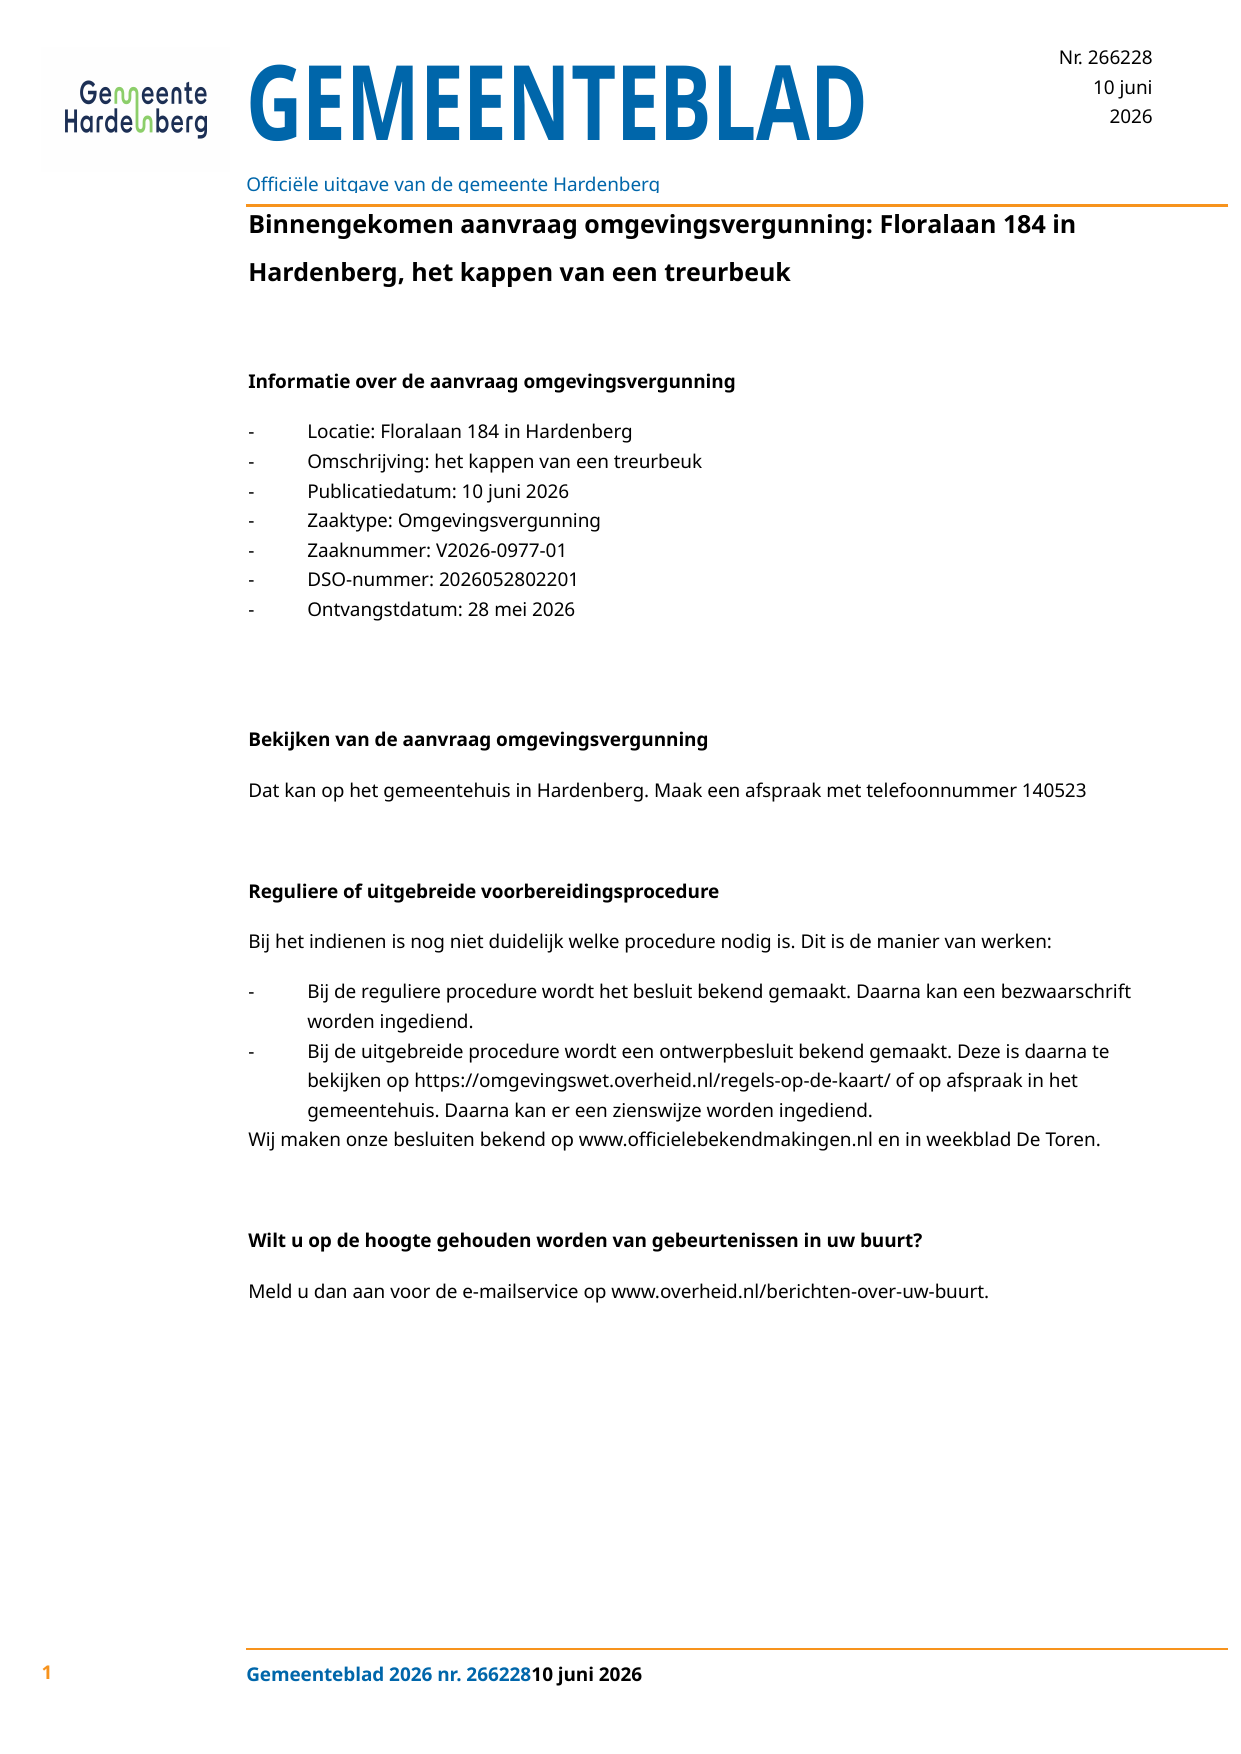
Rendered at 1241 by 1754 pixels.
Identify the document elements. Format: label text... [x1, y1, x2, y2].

list Zaaknummer: V2026-0977-01 [248, 537, 1152, 563]
list Ontvangstdatum: 28 mei 2026 [248, 596, 1152, 622]
text Reguliere of uitgebreide voorbereidingsprocedure [248, 878, 1152, 904]
picture [41, 47, 231, 172]
list Publicatiedatum: 10 juni 2026 [248, 478, 1152, 504]
text Dat kan op het gemeentehuis in Hardenberg. Maak een afspraak met telefoonnummer 140523 [248, 777, 1152, 803]
list DSO-nummer: 2026052802201 [248, 567, 1152, 592]
list Bij de reguliere procedure wordt het besluit bekend gemaakt. Daarna kan een bezwaarschrift worden ingediend. [248, 979, 1152, 1034]
text Informatie over de aanvraag omgevingsvergunning [248, 368, 1152, 394]
text Meld u dan aan voor de e-mailservice op www.overheid.nl/berichten-over-uw-buurt. [248, 1278, 1152, 1304]
list Zaaktype: Omgevingsvergunning [248, 507, 1152, 533]
list Locatie: Floralaan 184 in Hardenberg [248, 419, 1152, 444]
text Wilt u op de hoogte gehouden worden van gebeurtenissen in uw buurt? [248, 1227, 1152, 1253]
text Bekijken van de aanvraag omgevingsvergunning [248, 727, 1152, 752]
list Omschrijving: het kappen van een treurbeuk [248, 448, 1152, 474]
text Bij het indienen is nog niet duidelijk welke procedure nodig is. Dit is de manier van werken: [248, 928, 1152, 954]
list Bij de uitgebreide procedure wordt een ontwerpbesluit bekend gemaakt. Deze is daarna te bekijken op https://omgevingswet.overheid.nl/regels-op-de-kaart/ of op afspraak in het gemeentehuis. Daarna kan er een zienswijze worden ingediend. [248, 1038, 1152, 1123]
text Binnengekomen aanvraag omgevingsvergunning: Floralaan 184 in Hardenberg, het kappen van een treurbeuk [248, 207, 1152, 288]
text Wij maken onze besluiten bekend op www.officielebekendmakingen.nl en in weekblad De Toren. [248, 1127, 1152, 1152]
